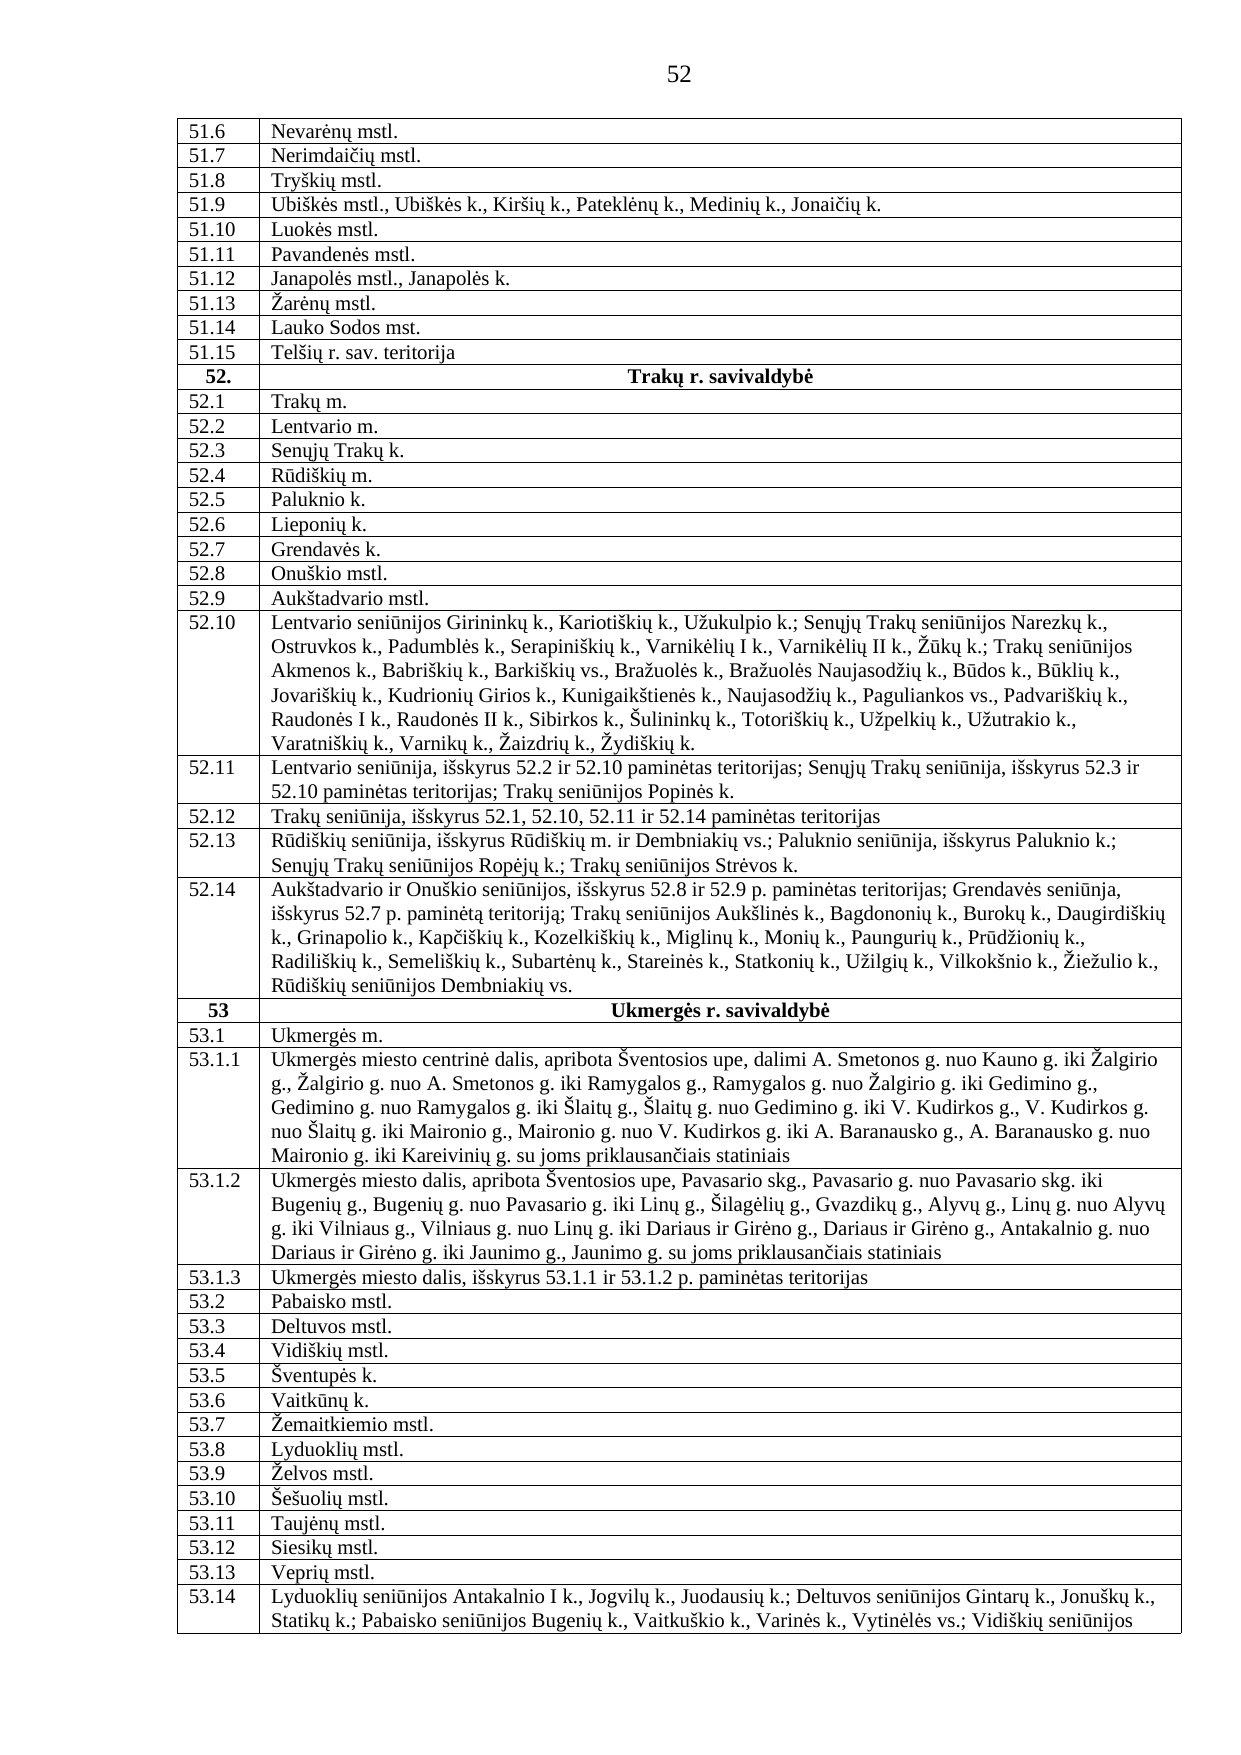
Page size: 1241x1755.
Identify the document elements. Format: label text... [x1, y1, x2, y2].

table_cell 52.2 [178, 414, 259, 438]
table_cell Veprių mstl. [260, 1560, 1181, 1584]
table_cell Lentvario m. [260, 414, 1181, 438]
table_cell Pabaisko mstl. [260, 1290, 1181, 1313]
table_cell 52.8 [178, 562, 259, 585]
table_cell 52.6 [178, 513, 259, 536]
table_cell Ukmergės miesto dalis, išskyrus 53.1.1 ir 53.1.2 p. paminėtas teritorijas [260, 1265, 1181, 1289]
table_cell 53 [178, 999, 259, 1022]
table_cell Aukštadvario mstl. [260, 586, 1181, 610]
table_cell Želvos mstl. [260, 1462, 1181, 1485]
table_cell 53.6 [178, 1388, 259, 1412]
table_cell 53.3 [178, 1314, 259, 1338]
table_cell Paluknio k. [260, 488, 1181, 511]
table_cell Siesikų mstl. [260, 1536, 1181, 1559]
table_cell Trakų m. [260, 390, 1181, 413]
table_cell 52.7 [178, 537, 259, 561]
table_cell Pavandenės mstl. [260, 242, 1181, 266]
table_cell 53.1.2 [178, 1169, 259, 1264]
table_cell Lentvario seniūnija, išskyrus 52.2 ir 52.10 paminėtas teritorijas; Senųjų Trakų seniūnija, išskyrus 52.3 ir 52.10 paminėtas teritorijas; Trakų seniūnijos Popinės k. [260, 756, 1181, 803]
table_cell Telšių r. sav. teritorija [260, 340, 1181, 364]
table_cell 53.2 [178, 1290, 259, 1313]
table_cell Vidiškių mstl. [260, 1339, 1181, 1362]
table_cell Lauko Sodos mst. [260, 316, 1181, 339]
table_cell 52.3 [178, 439, 259, 462]
table_cell 53.1 [178, 1023, 259, 1047]
table_cell 51.13 [178, 291, 259, 315]
table_cell 52.11 [178, 756, 259, 803]
table_cell Rūdiškių m. [260, 463, 1181, 487]
table_cell 51.7 [178, 144, 259, 167]
table_cell 51.8 [178, 168, 259, 192]
table_cell 53.13 [178, 1560, 259, 1584]
table_cell Nerimdaičių mstl. [260, 144, 1181, 167]
table_cell Žarėnų mstl. [260, 291, 1181, 315]
table_cell 52.1 [178, 390, 259, 413]
table_cell Ukmergės miesto dalis, apribota Šventosios upe, Pavasario skg., Pavasario g. nuo Pavasario skg. iki Bugenių g., Bugenių g. nuo Pavasario g. iki Linų g., Šilagėlių g., Gvazdikų g., Alyvų g., Linų g. nuo Alyvų g. iki Vilniaus g., Vilniaus g. nuo Linų g. iki Dariaus ir Girėno g., Dariaus ir Girėno g., Antakalnio g. nuo Dariaus ir Girėno g. iki Jaunimo g., Jaunimo g. su joms priklausančiais statiniais [260, 1169, 1181, 1264]
table_cell Lyduoklių seniūnijos Antakalnio I k., Jogvilų k., Juodausių k.; Deltuvos seniūnijos Gintarų k., Jonuškų k., Statikų k.; Pabaisko seniūnijos Bugenių k., Vaitkuškio k., Varinės k., Vytinėlės vs.; Vidiškių seniūnijos [260, 1585, 1181, 1632]
table_cell Žemaitkiemio mstl. [260, 1413, 1181, 1436]
table_cell 52.12 [178, 804, 259, 828]
table_cell Tryškių mstl. [260, 168, 1181, 192]
table_cell Aukštadvario ir Onuškio seniūnijos, išskyrus 52.8 ir 52.9 p. paminėtas teritorijas; Grendavės seniūnja, išskyrus 52.7 p. paminėtą teritoriją; Trakų seniūnijos Aukšlinės k., Bagdononių k., Burokų k., Daugirdiškių k., Grinapolio k., Kapčiškių k., Kozelkiškių k., Miglinų k., Monių k., Paungurių k., Prūdžionių k., Radiliškių k., Semeliškių k., Subartėnų k., Stareinės k., Statkonių k., Užilgių k., Vilkokšnio k., Žiežulio k., Rūdiškių seniūnijos Dembniakių vs. [260, 878, 1181, 997]
table_cell Taujėnų mstl. [260, 1511, 1181, 1534]
table_cell Trakų seniūnija, išskyrus 52.1, 52.10, 52.11 ir 52.14 paminėtas teritorijas [260, 804, 1181, 828]
table_cell 53.7 [178, 1413, 259, 1436]
table_cell Luokės mstl. [260, 218, 1181, 241]
table_cell Šventupės k. [260, 1364, 1181, 1387]
table_cell Ukmergės r. savivaldybė [260, 999, 1181, 1022]
table_cell 53.1.1 [178, 1048, 259, 1167]
table_cell 51.12 [178, 267, 259, 290]
table_cell Lieponių k. [260, 513, 1181, 536]
table_cell 52. [178, 365, 259, 388]
table_cell 52.10 [178, 611, 259, 755]
table_cell Lyduoklių mstl. [260, 1437, 1181, 1461]
table_cell 53.12 [178, 1536, 259, 1559]
table_cell 51.9 [178, 193, 259, 216]
table_cell 52.13 [178, 829, 259, 877]
table_cell 53.1.3 [178, 1265, 259, 1289]
table_cell Rūdiškių seniūnija, išskyrus Rūdiškių m. ir Dembniakių vs.; Paluknio seniūnija, išskyrus Paluknio k.; Senųjų Trakų seniūnijos Ropėjų k.; Trakų seniūnijos Strėvos k. [260, 829, 1181, 877]
table_cell Ubiškės mstl., Ubiškės k., Kiršių k., Pateklėnų k., Medinių k., Jonaičių k. [260, 193, 1181, 216]
table_cell 51.6 [178, 119, 259, 143]
table_cell 53.8 [178, 1437, 259, 1461]
table_cell 53.11 [178, 1511, 259, 1534]
table_cell 52.9 [178, 586, 259, 610]
table_cell 53.14 [178, 1585, 259, 1632]
table_cell Onuškio mstl. [260, 562, 1181, 585]
table_cell 52.4 [178, 463, 259, 487]
table_cell 52.5 [178, 488, 259, 511]
table_cell Šešuolių mstl. [260, 1486, 1181, 1510]
table_cell Senųjų Trakų k. [260, 439, 1181, 462]
table_cell 53.9 [178, 1462, 259, 1485]
table_cell 53.4 [178, 1339, 259, 1362]
table_cell Janapolės mstl., Janapolės k. [260, 267, 1181, 290]
table_cell 51.15 [178, 340, 259, 364]
table_cell Deltuvos mstl. [260, 1314, 1181, 1338]
table_cell Grendavės k. [260, 537, 1181, 561]
table_cell Vaitkūnų k. [260, 1388, 1181, 1412]
table_cell 51.10 [178, 218, 259, 241]
table_cell Nevarėnų mstl. [260, 119, 1181, 143]
table_cell Lentvario seniūnijos Girininkų k., Kariotiškių k., Užukulpio k.; Senųjų Trakų seniūnijos Narezkų k., Ostruvkos k., Padumblės k., Serapiniškių k., Varnikėlių I k., Varnikėlių II k., Žūkų k.; Trakų seniūnijos Akmenos k., Babriškių k., Barkiškių vs., Bražuolės k., Bražuolės Naujasodžių k., Būdos k., Būklių k., Jovariškių k., Kudrionių Girios k., Kunigaikštienės k., Naujasodžių k., Paguliankos vs., Padvariškių k., Raudonės I k., Raudonės II k., Sibirkos k., Šulininkų k., Totoriškių k., Užpelkių k., Užutrakio k., Varatniškių k., Varnikų k., Žaizdrių k., Žydiškių k. [260, 611, 1181, 755]
table_cell 53.5 [178, 1364, 259, 1387]
table_cell 51.11 [178, 242, 259, 266]
table_cell 51.14 [178, 316, 259, 339]
table_cell 53.10 [178, 1486, 259, 1510]
table_cell Trakų r. savivaldybė [260, 365, 1181, 388]
table_cell Ukmergės miesto centrinė dalis, apribota Šventosios upe, dalimi A. Smetonos g. nuo Kauno g. iki Žalgirio g., Žalgirio g. nuo A. Smetonos g. iki Ramygalos g., Ramygalos g. nuo Žalgirio g. iki Gedimino g., Gedimino g. nuo Ramygalos g. iki Šlaitų g., Šlaitų g. nuo Gedimino g. iki V. Kudirkos g., V. Kudirkos g. nuo Šlaitų g. iki Maironio g., Maironio g. nuo V. Kudirkos g. iki A. Baranausko g., A. Baranausko g. nuo Maironio g. iki Kareivinių g. su joms priklausančiais statiniais [260, 1048, 1181, 1167]
table_cell 52.14 [178, 878, 259, 997]
table_cell Ukmergės m. [260, 1023, 1181, 1047]
